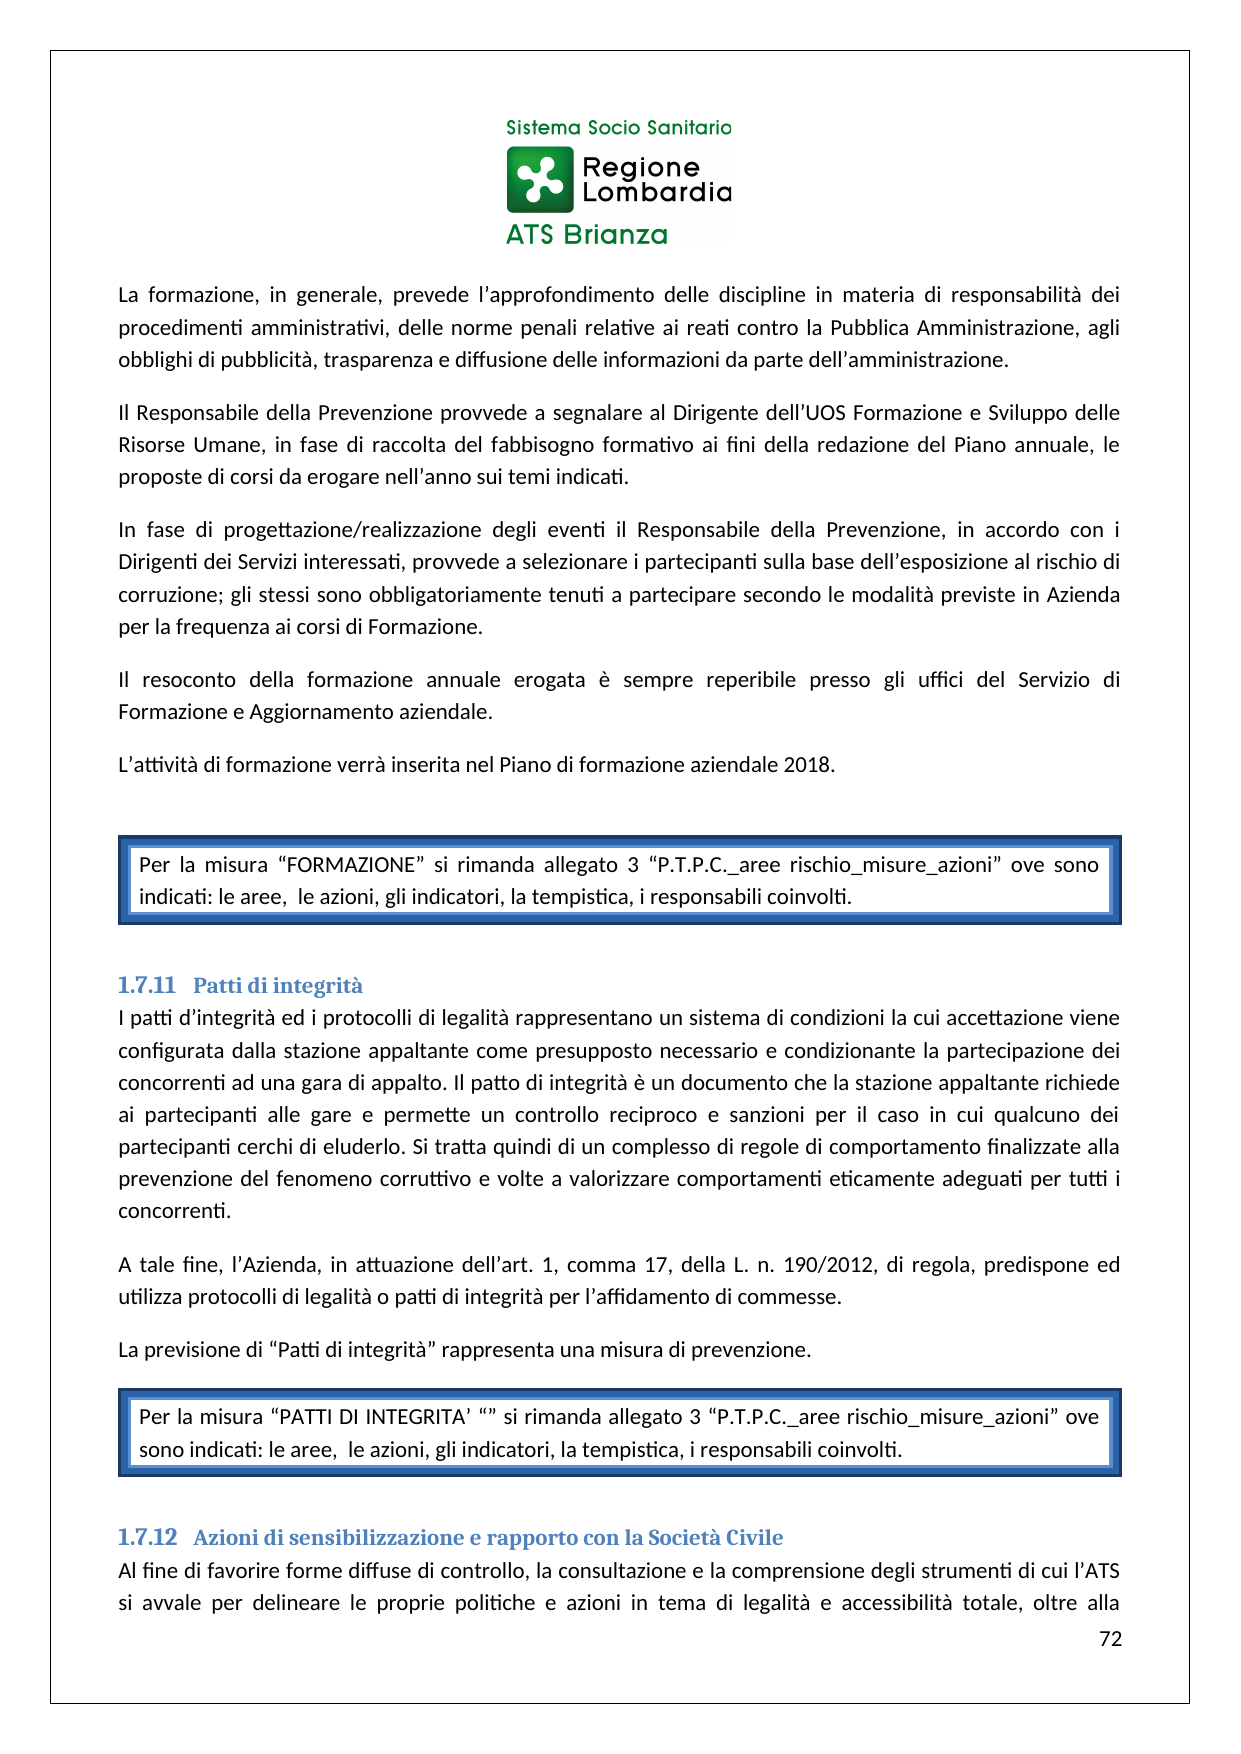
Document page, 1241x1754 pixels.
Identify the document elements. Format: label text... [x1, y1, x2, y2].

text Il Responsabile della Prevenzione provvede a segnalare al Dirigente dell’UOS Formazione e Sviluppo delle Risorse Umane, in fase di raccolta del fabbisogno formativo ai fini della redazione del Piano annuale, le proposte di corsi da erogare nell’anno sui temi indicati. [118, 398, 1122, 490]
subtitle Azioni di sensibilizzazione e rapporto con la Società Civile [118, 1523, 1122, 1552]
text I patti d’integrità ed i protocolli di legalità rappresentano un sistema di condizioni la cui accettazione viene configurata dalla stazione appaltante come presupposto necessario e condizionante la partecipazione dei concorrenti ad una gara di appalto. Il patto di integrità è un documento che la stazione appaltante richiede ai partecipanti alle gare e permette un controllo reciproco e sanzioni per il caso in cui qualcuno dei partecipanti cerchi di eluderlo. Si tratta quindi di un complesso di regole di comportamento finalizzate alla prevenzione del fenomeno corruttivo e volte a valorizzare comportamenti eticamente adeguati per tutti i concorrenti. [118, 1003, 1122, 1225]
text A tale fine, l’Azienda, in attuazione dell’art. 1, comma 17, della L. n. 190/2012, di regola, predispone ed utilizza protocolli di legalità o patti di integrità per l’affidamento di commesse. [118, 1250, 1122, 1310]
text Il resoconto della formazione annuale erogata è sempre reperibile presso gli uffici del Servizio di Formazione e Aggiornamento aziendale. [118, 665, 1122, 725]
text La previsione di “Patti di integrità” rappresenta una misura di prevenzione. [118, 1335, 1122, 1363]
text L’attività di formazione verrà inserita nel Piano di formazione aziendale 2018. [118, 750, 1122, 778]
subtitle Patti di integrità [118, 971, 1122, 999]
text La formazione, in generale, prevede l’approfondimento delle discipline in materia di responsabilità dei procedimenti amministrativi, delle norme penali relative ai reati contro la Pubblica Amministrazione, agli obblighi di pubblicità, trasparenza e diffusione delle informazioni da parte dell’amministrazione. [118, 281, 1122, 373]
text Per la misura “FORMAZIONE” si rimanda allegato 3 “P.T.P.C._aree rischio_misure_azioni” ove sono indicati: le aree, le azioni, gli indicatori, la tempistica, i responsabili coinvolti. [131, 848, 1109, 912]
text Per la misura “PATTI DI INTEGRITA’ “” si rimanda allegato 3 “P.T.P.C._aree rischio_misure_azioni” ove sono indicati: le aree, le azioni, gli indicatori, la tempistica, i responsabili coinvolti. [131, 1400, 1109, 1465]
text In fase di progettazione/realizzazione degli eventi il Responsabile della Prevenzione, in accordo con i Dirigenti dei Servizi interessati, provvede a selezionare i partecipanti sulla base dell’esposizione al rischio di corruzione; gli stessi sono obbligatoriamente tenuti a partecipare secondo le modalità previste in Azienda per la frequenza ai corsi di Formazione. [118, 515, 1122, 640]
text Al fine di favorire forme diffuse di controllo, la consultazione e la comprensione degli strumenti di cui l’ATS si avvale per delineare le proprie politiche e azioni in tema di legalità e accessibilità totale, oltre alla [118, 1556, 1122, 1616]
